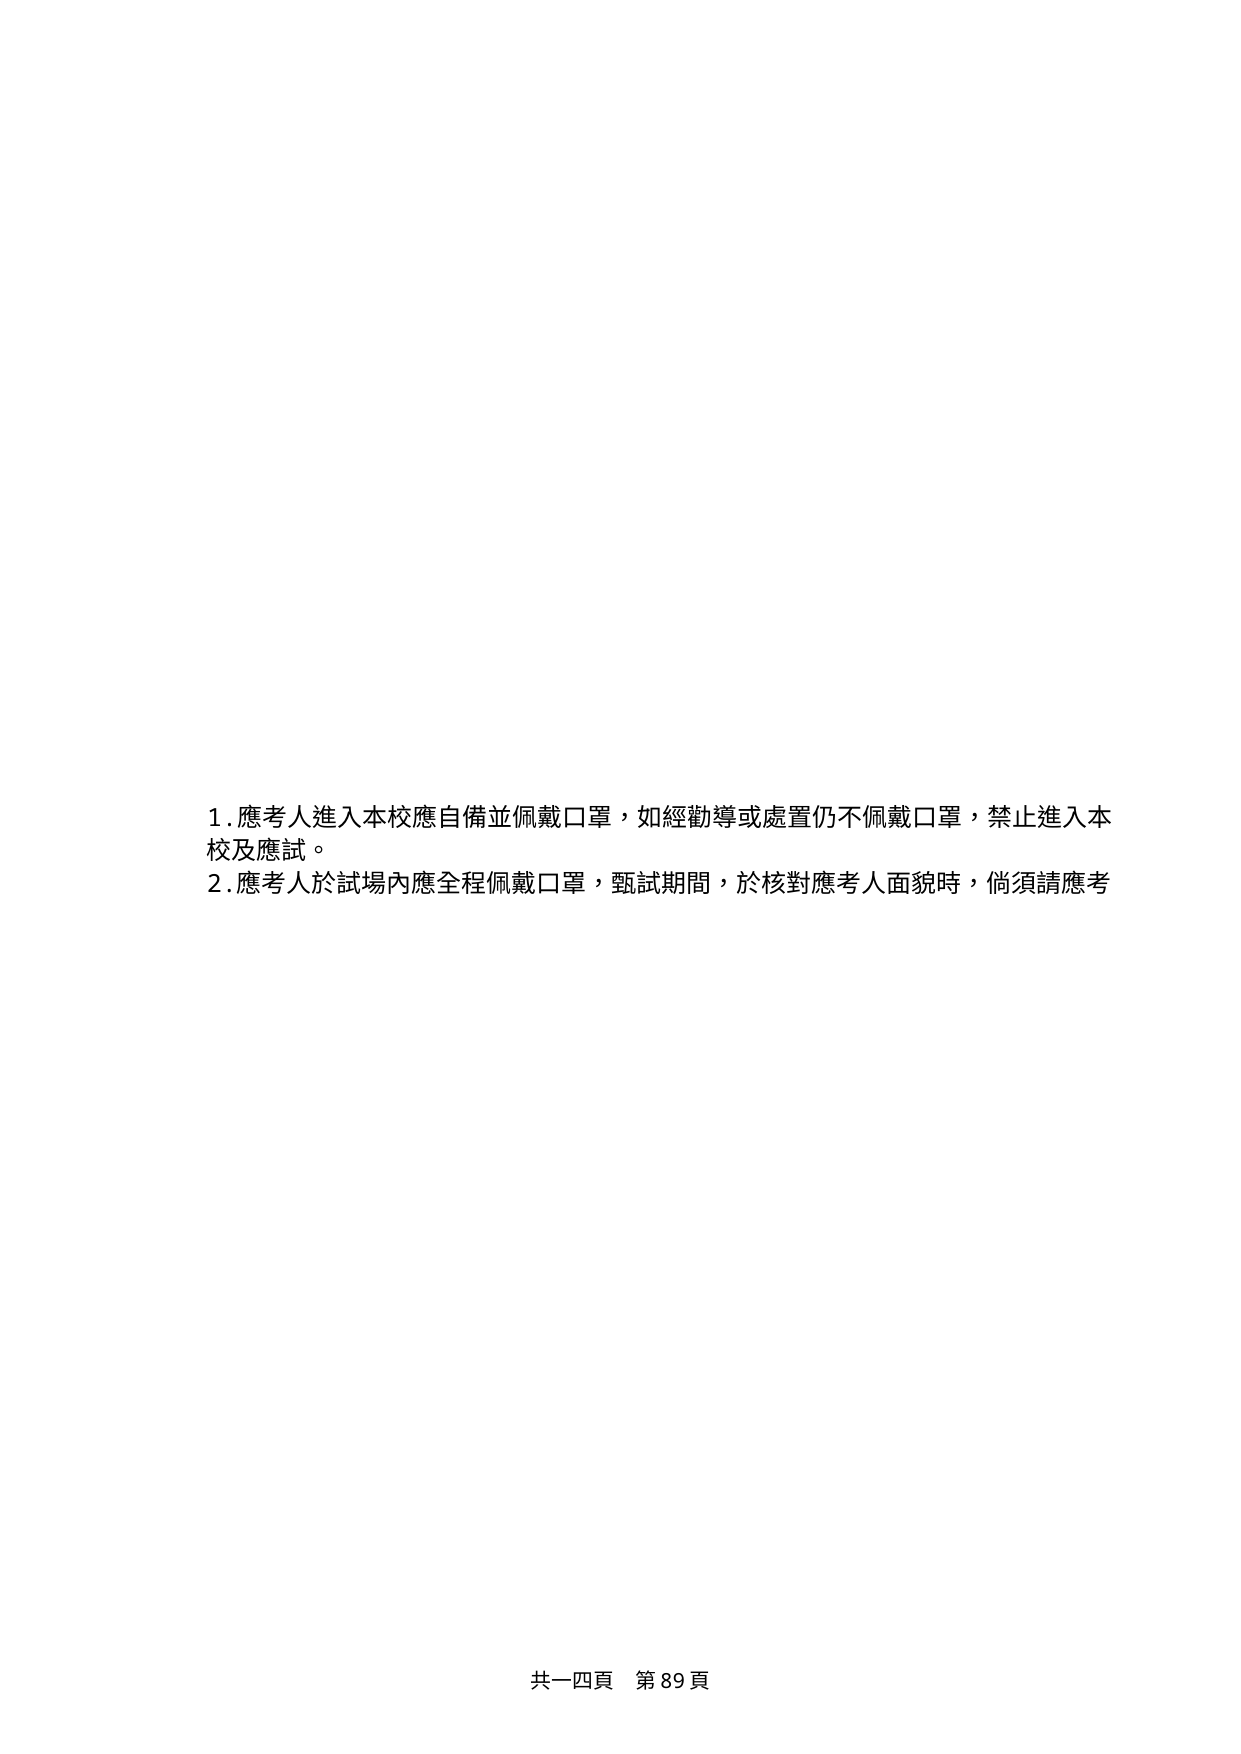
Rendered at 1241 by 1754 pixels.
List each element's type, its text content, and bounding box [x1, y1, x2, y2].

text 1.應考人進入本校應自備並佩戴口罩，如經勸導或處置仍不佩戴口罩，禁止進入本校及應試。 [207, 799, 1122, 866]
text 2.應考人於試場內應全程佩戴口罩，甄試期間，於核對應考人面貌時，倘須請應考 [207, 866, 1122, 899]
